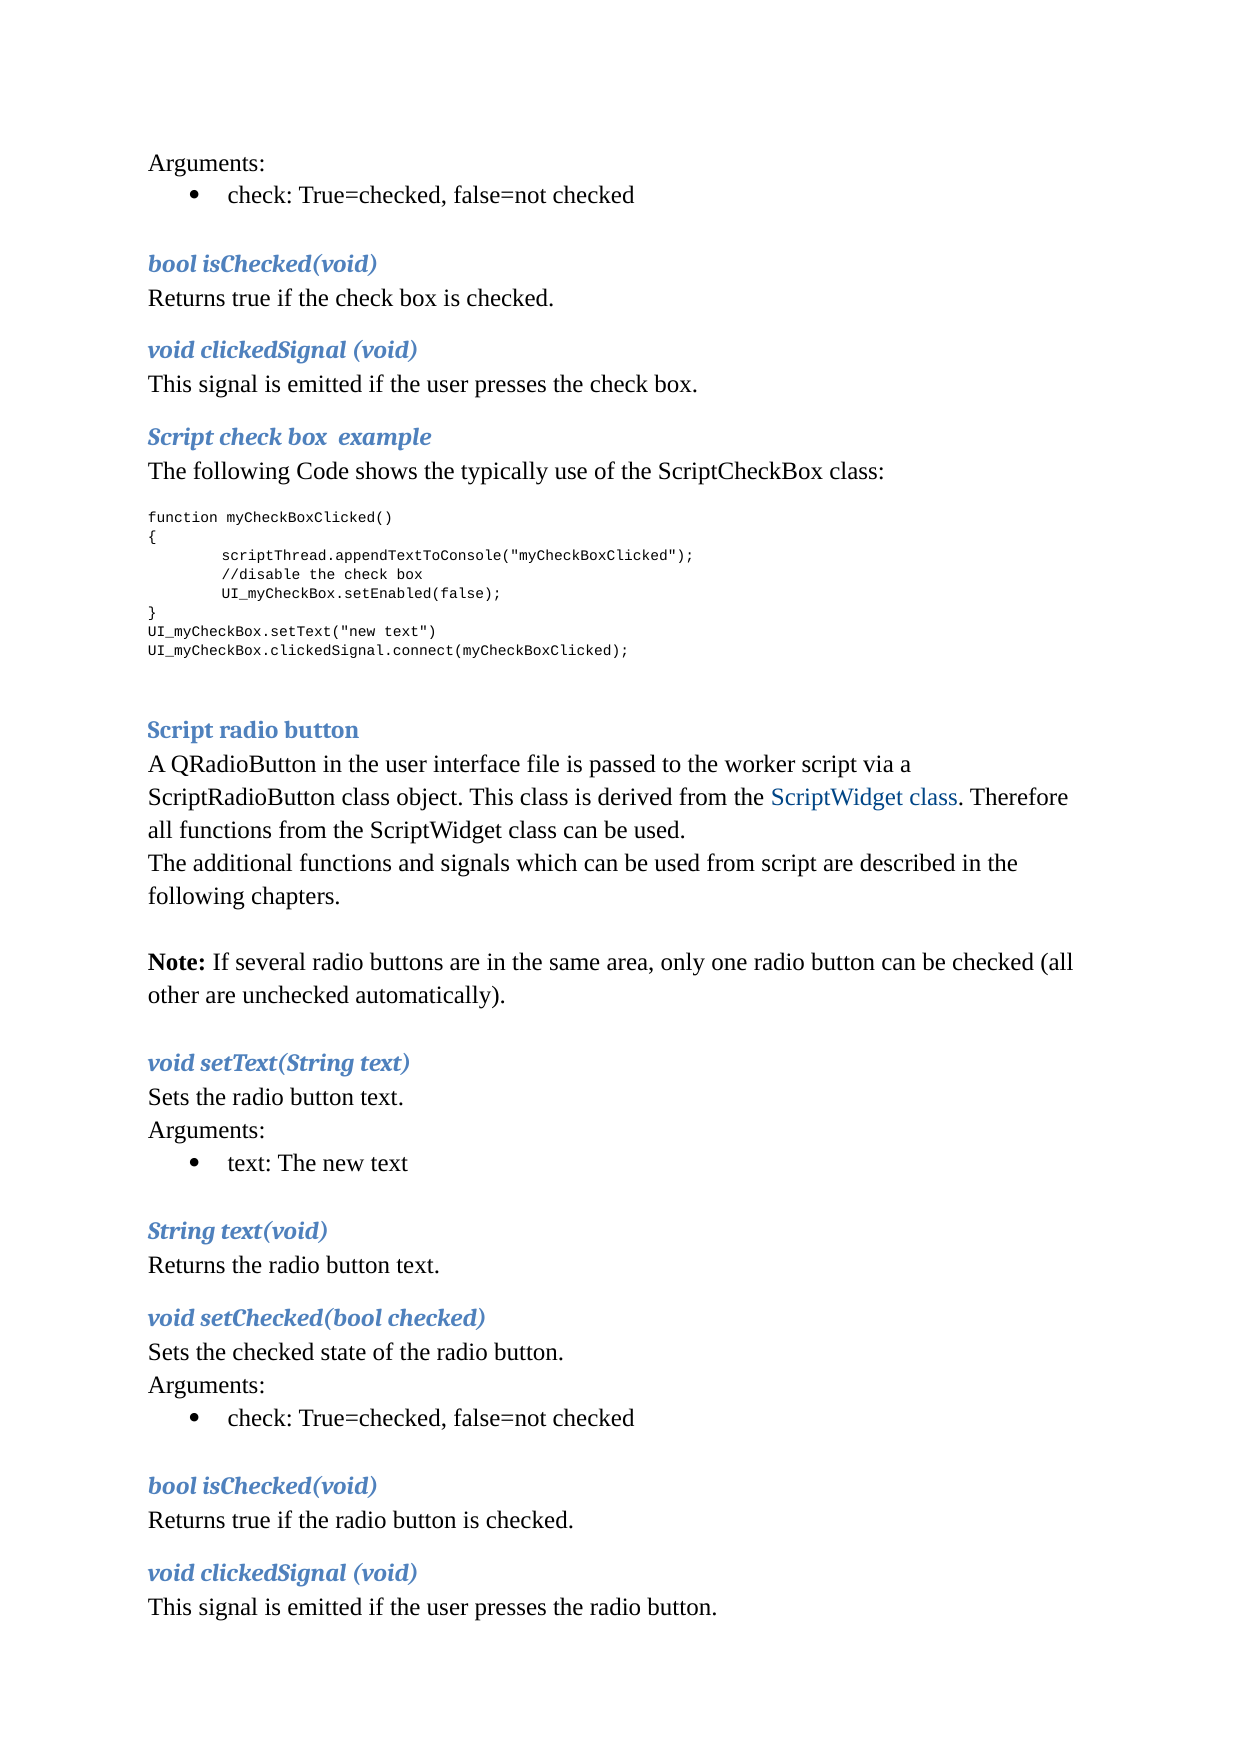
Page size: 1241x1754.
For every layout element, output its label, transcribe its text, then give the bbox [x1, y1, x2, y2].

text This signal is emitted if the user presses the check box. [148, 369, 1093, 398]
text Sets the radio button text. [148, 1082, 1093, 1111]
text Returns the radio button text. [148, 1250, 1093, 1279]
text This signal is emitted if the user presses the radio button. [148, 1592, 1093, 1620]
text UI_myCheckBox.setEnabled(false); [148, 586, 1093, 603]
text Note: If several radio buttons are in the same area, only one radio button can be checked (all other are unchecked automatically). [148, 947, 1093, 1009]
subtitle Script check box example [148, 423, 1093, 452]
text { [148, 529, 1093, 546]
subtitle bool isChecked(void) [148, 1472, 1093, 1501]
subtitle void setChecked(bool checked) [148, 1304, 1093, 1332]
text Arguments: [148, 1115, 1093, 1144]
text Returns true if the radio button is checked. [148, 1505, 1093, 1533]
list check: True=checked, false=not checked [190, 181, 1093, 209]
text scriptThread.appendTextToConsole("myCheckBoxClicked"); [148, 548, 1093, 565]
text The following Code shows the typically use of the ScriptCheckBox class: [148, 456, 1093, 485]
subtitle void clickedSignal (void) [148, 336, 1093, 365]
text Sets the checked state of the radio button. [148, 1337, 1093, 1366]
list text: The new text [190, 1148, 1093, 1177]
subtitle Script radio button [148, 716, 1093, 744]
subtitle void clickedSignal (void) [148, 1559, 1093, 1587]
subtitle bool isChecked(void) [148, 249, 1093, 278]
text Returns true if the check box is checked. [148, 283, 1093, 311]
text } [148, 605, 1093, 622]
text UI_myCheckBox.clickedSignal.connect(myCheckBoxClicked); [148, 643, 1093, 659]
subtitle String text(void) [148, 1217, 1093, 1246]
text The additional functions and signals which can be used from script are described in the following chapters. [148, 848, 1093, 909]
text Arguments: [148, 1370, 1093, 1398]
text A QRadioButton in the user interface file is passed to the worker script via a ScriptRadioButton class object. This class is derived from the ScriptWidget class. Therefore all functions from the ScriptWidget class can be used. [148, 749, 1093, 843]
subtitle void setText(String text) [148, 1049, 1093, 1078]
text function myCheckBoxClicked() [148, 510, 1093, 527]
list check: True=checked, false=not checked [190, 1403, 1093, 1432]
text Arguments: [148, 148, 1093, 176]
text UI_myCheckBox.setText("new text") [148, 624, 1093, 641]
text //disable the check box [148, 567, 1093, 584]
